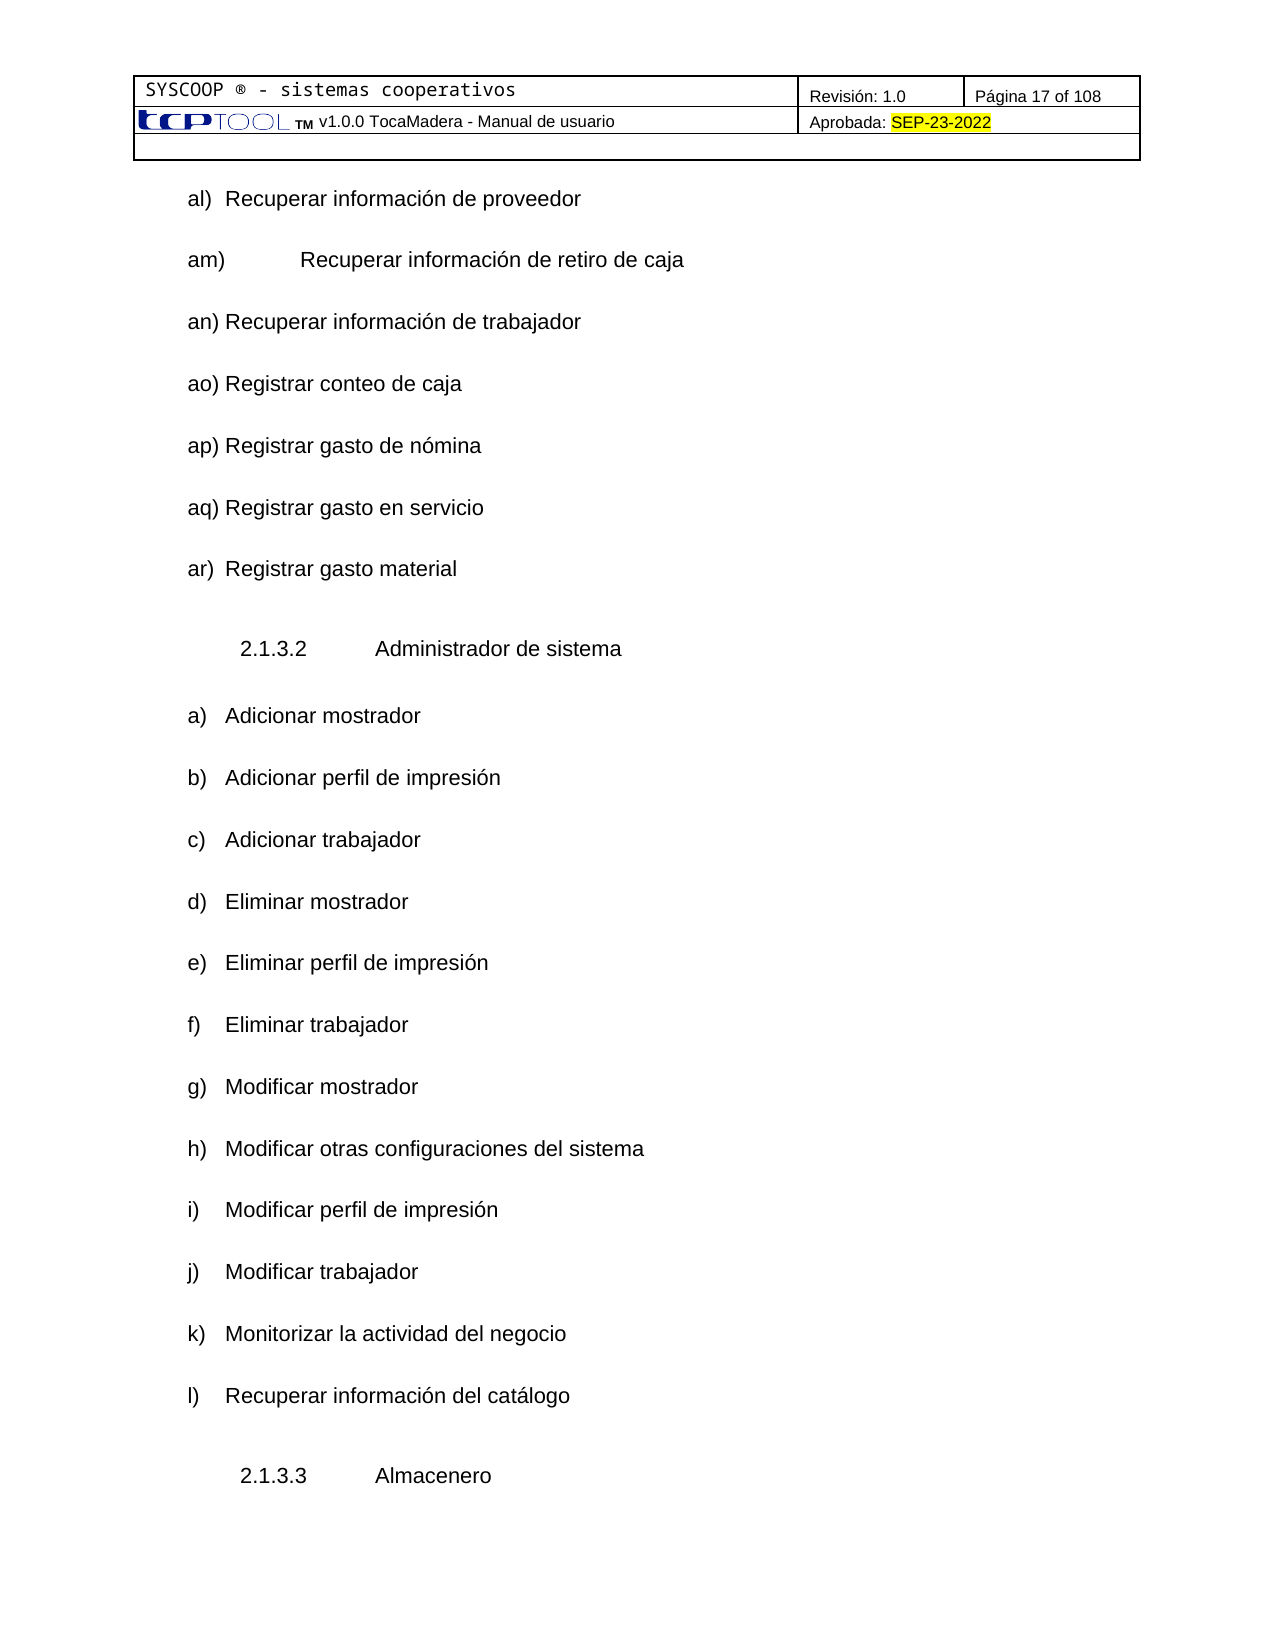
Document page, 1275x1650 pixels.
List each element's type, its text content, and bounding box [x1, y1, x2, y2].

list Adicionar mostrador [187, 703, 1125, 728]
list Monitorizar la actividad del negocio [187, 1321, 1125, 1346]
list Eliminar mostrador [187, 888, 1125, 914]
list Registrar conteo de caja [187, 371, 1125, 396]
list Modificar mostrador [187, 1074, 1125, 1099]
subtitle Administrador de sistema [240, 636, 1125, 661]
list Eliminar perfil de impresión [187, 950, 1125, 976]
list Recuperar información de trabajador [187, 309, 1125, 334]
list Eliminar trabajador [187, 1012, 1125, 1037]
list Registrar gasto en servicio [187, 494, 1125, 520]
list Modificar trabajador [187, 1259, 1125, 1284]
list Modificar otras configuraciones del sistema [187, 1136, 1125, 1161]
subtitle Almacenero [240, 1462, 1125, 1488]
list Adicionar perfil de impresión [187, 765, 1125, 790]
picture [138, 110, 290, 130]
list Modificar perfil de impresión [187, 1197, 1125, 1223]
list Registrar gasto de nómina [187, 433, 1125, 458]
list Recuperar información de proveedor [187, 186, 1125, 211]
list Adicionar trabajador [187, 827, 1125, 852]
list Recuperar información del catálogo [187, 1383, 1125, 1408]
list Recuperar información de retiro de caja [187, 247, 1125, 273]
list Registrar gasto material [187, 556, 1125, 581]
